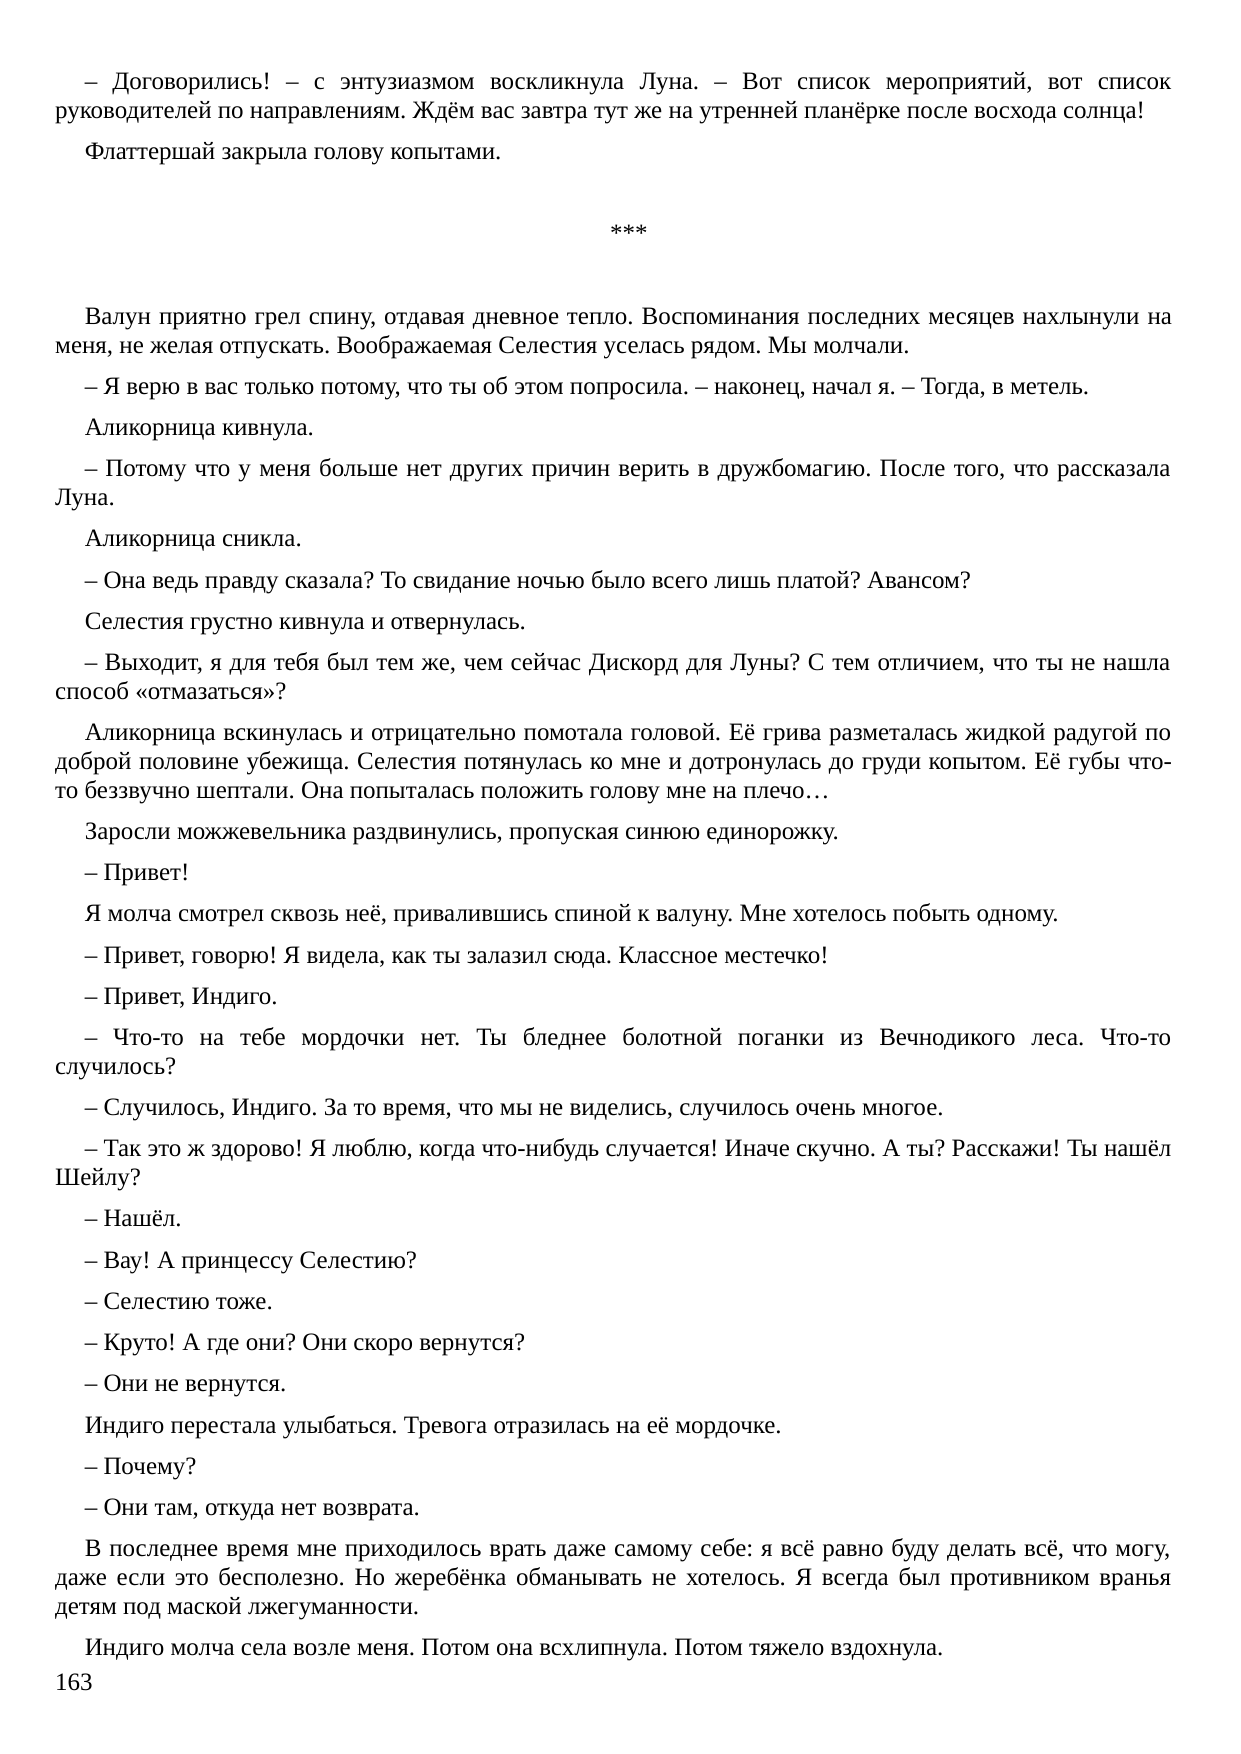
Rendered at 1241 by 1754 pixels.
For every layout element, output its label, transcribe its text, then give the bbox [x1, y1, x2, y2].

text – Почему? [55, 1451, 1173, 1480]
text Селестия грустно кивнула и отвернулась. [55, 606, 1173, 635]
text – Что-то на тебе мордочки нет. Ты бледнее болотной поганки из Вечнодикого леса. Что-то случилось? [55, 1022, 1173, 1080]
text Индиго перестала улыбаться. Тревога отразилась на её мордочке. [55, 1410, 1173, 1438]
text – Она ведь правду сказала? То свидание ночью было всего лишь платой? Авансом? [55, 565, 1173, 593]
text В последнее время мне приходилось врать даже самому себе: я всё равно буду делать всё, что могу, даже если это бесполезно. Но жеребёнка обманывать не хотелось. Я всегда был противником вранья детям под маской лжегуманности. [55, 1533, 1173, 1620]
text Аликорница сникла. [55, 523, 1173, 552]
text *** [55, 218, 1173, 247]
text – Вау! А принцессу Селестию? [55, 1245, 1173, 1273]
text Аликорница вскинулась и отрицательно помотала головой. Её грива разметалась жидкой радугой по доброй половине убежища. Селестия потянулась ко мне и дотронулась до груди копытом. Её губы что-то беззвучно шептали. Она попыталась положить голову мне на плечо… [55, 717, 1173, 803]
text Заросли можжевельника раздвинулись, пропуская синюю единорожку. [55, 816, 1173, 845]
text – Круто! А где они? Они скоро вернутся? [55, 1327, 1173, 1356]
text – Выходит, я для тебя был тем же, чем сейчас Дискорд для Луны? С тем отличием, что ты не нашла способ «отмазаться»? [55, 647, 1173, 705]
text Флаттершай закрыла голову копытами. [55, 136, 1173, 165]
text Индиго молча села возле меня. Потом она всхлипнула. Потом тяжело вздохнула. [55, 1632, 1173, 1661]
text – Я верю в вас только потому, что ты об этом попросила. – наконец, начал я. – Тогда, в метель. [55, 371, 1173, 400]
text – Нашёл. [55, 1203, 1173, 1232]
text – Договорились! – с энтузиазмом воскликнула Луна. – Вот список мероприятий, вот список руководителей по направлениям. Ждём вас завтра тут же на утренней планёрке после восхода солнца! [55, 66, 1173, 123]
text – Привет! [55, 857, 1173, 886]
text – Случилось, Индиго. За то время, что мы не виделись, случилось очень многое. [55, 1092, 1173, 1121]
text Валун приятно грел спину, отдавая дневное тепло. Воспоминания последних месяцев нахлынули на меня, не желая отпускать. Воображаемая Селестия уселась рядом. Мы молчали. [55, 301, 1173, 358]
text – Так это ж здорово! Я люблю, когда что-нибудь случается! Иначе скучно. А ты? Расскажи! Ты нашёл Шейлу? [55, 1133, 1173, 1191]
text – Потому что у меня больше нет других причин верить в дружбомагию. После того, что рассказала Луна. [55, 453, 1173, 511]
text – Привет, Индиго. [55, 981, 1173, 1010]
text Аликорница кивнула. [55, 412, 1173, 441]
text – Они там, откуда нет возврата. [55, 1492, 1173, 1521]
text – Селестию тоже. [55, 1286, 1173, 1315]
text – Они не вернутся. [55, 1368, 1173, 1397]
text Я молча смотрел сквозь неё, привалившись спиной к валуну. Мне хотелось побыть одному. [55, 898, 1173, 927]
text – Привет, говорю! Я видела, как ты залазил сюда. Классное местечко! [55, 940, 1173, 968]
